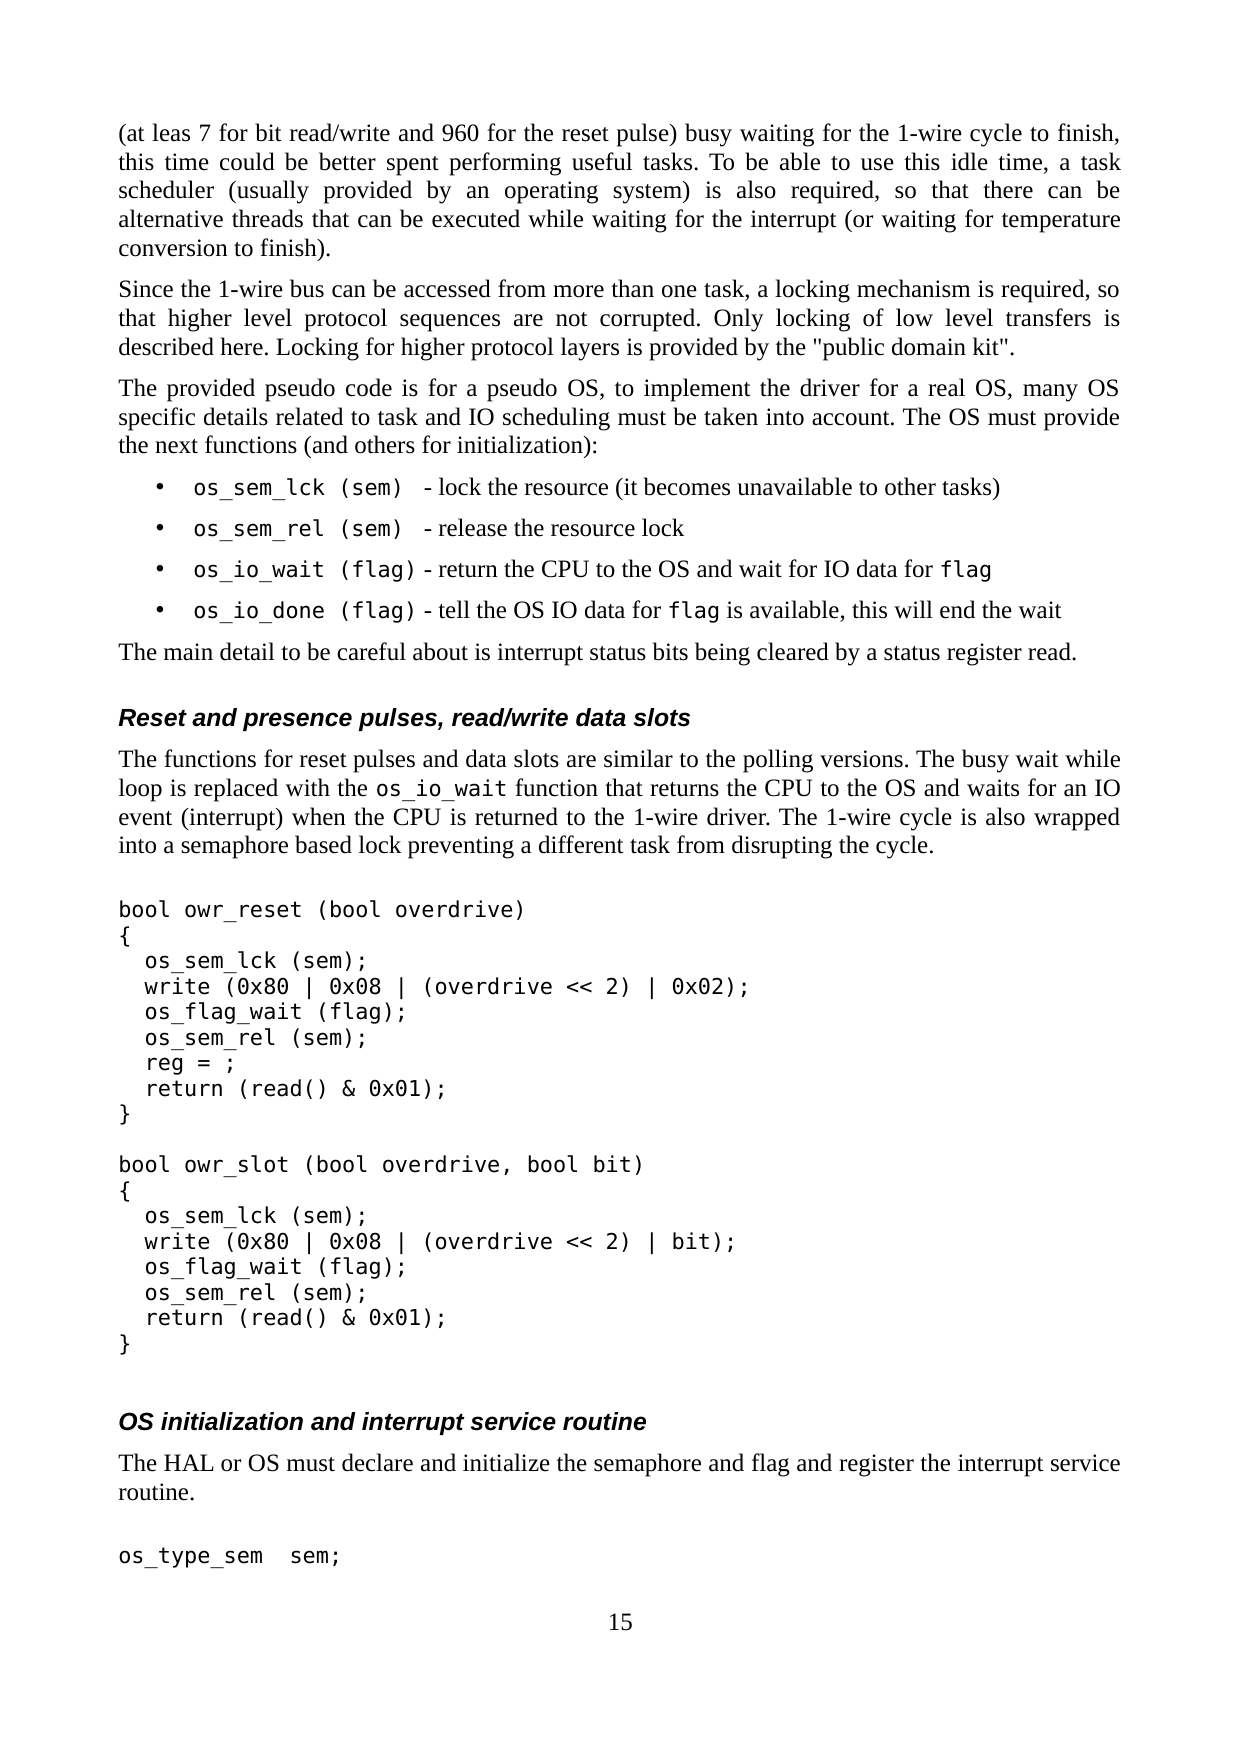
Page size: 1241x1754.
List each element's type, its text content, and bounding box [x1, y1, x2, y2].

text return (read() & 0x01); [118, 1076, 1122, 1101]
text { [118, 1178, 1122, 1203]
text os_flag_wait (flag); [118, 1254, 1122, 1280]
text return (read() & 0x01); [118, 1306, 1122, 1331]
text Since the 1-wire bus can be accessed from more than one task, a locking mechanism is required, so that higher level protocol sequences are not corrupted. Only locking of low level transfers is described here. Locking for higher protocol layers is provided by the "public domain kit". [118, 274, 1122, 361]
list os_io_done (flag) - tell the OS IO data for flag is available, this will end the wait [156, 596, 1122, 624]
subtitle Reset and presence pulses, read/write data slots [118, 703, 1122, 732]
text bool owr_slot (bool overdrive, bool bit) [118, 1152, 1122, 1178]
text os_sem_lck (sem); [118, 1203, 1122, 1229]
text os_sem_rel (sem); [118, 1025, 1122, 1050]
text bool owr_reset (bool overdrive) [118, 897, 1122, 923]
text write (0x80 | 0x08 | (overdrive << 2) | bit); [118, 1229, 1122, 1254]
list os_sem_rel (sem) - release the resource lock [156, 513, 1122, 542]
text write (0x80 | 0x08 | (overdrive << 2) | 0x02); [118, 974, 1122, 999]
text The functions for reset pulses and data slots are similar to the polling versions. The busy wait while loop is replaced with the os_io_wait function that returns the CPU to the OS and waits for an IO event (interrupt) when the CPU is returned to the 1-wire driver. The 1-wire cycle is also wrapped into a semaphore based lock preventing a different task from disrupting the cycle. [118, 744, 1122, 859]
text } [118, 1101, 1122, 1127]
text The provided pseudo code is for a pseudo OS, to implement the driver for a real OS, many OS specific details related to task and IO scheduling must be taken into account. The OS must provide the next functions (and others for initialization): [118, 373, 1122, 459]
text { [118, 923, 1122, 948]
text reg = ; [118, 1050, 1122, 1076]
text os_type_sem sem; [118, 1544, 1122, 1569]
text } [118, 1331, 1122, 1357]
text (at leas 7 for bit read/write and 960 for the reset pulse) busy waiting for the 1-wire cycle to finish, this time could be better spent performing useful tasks. To be able to use this idle time, a task scheduler (usually provided by an operating system) is also required, so that there can be alternative threads that can be executed while waiting for the interrupt (or waiting for temperature conversion to finish). [118, 118, 1122, 262]
text os_flag_wait (flag); [118, 999, 1122, 1025]
text The main detail to be careful about is interrupt status bits being cleared by a status register read. [118, 637, 1122, 666]
text The HAL or OS must declare and initialize the semaphore and flag and register the interrupt service routine. [118, 1448, 1122, 1506]
list os_sem_lck (sem) - lock the resource (it becomes unavailable to other tasks) [156, 472, 1122, 501]
text os_sem_rel (sem); [118, 1280, 1122, 1306]
list os_io_wait (flag) - return the CPU to the OS and wait for IO data for flag [156, 554, 1122, 583]
subtitle OS initialization and interrupt service routine [118, 1407, 1122, 1436]
text os_sem_lck (sem); [118, 948, 1122, 974]
